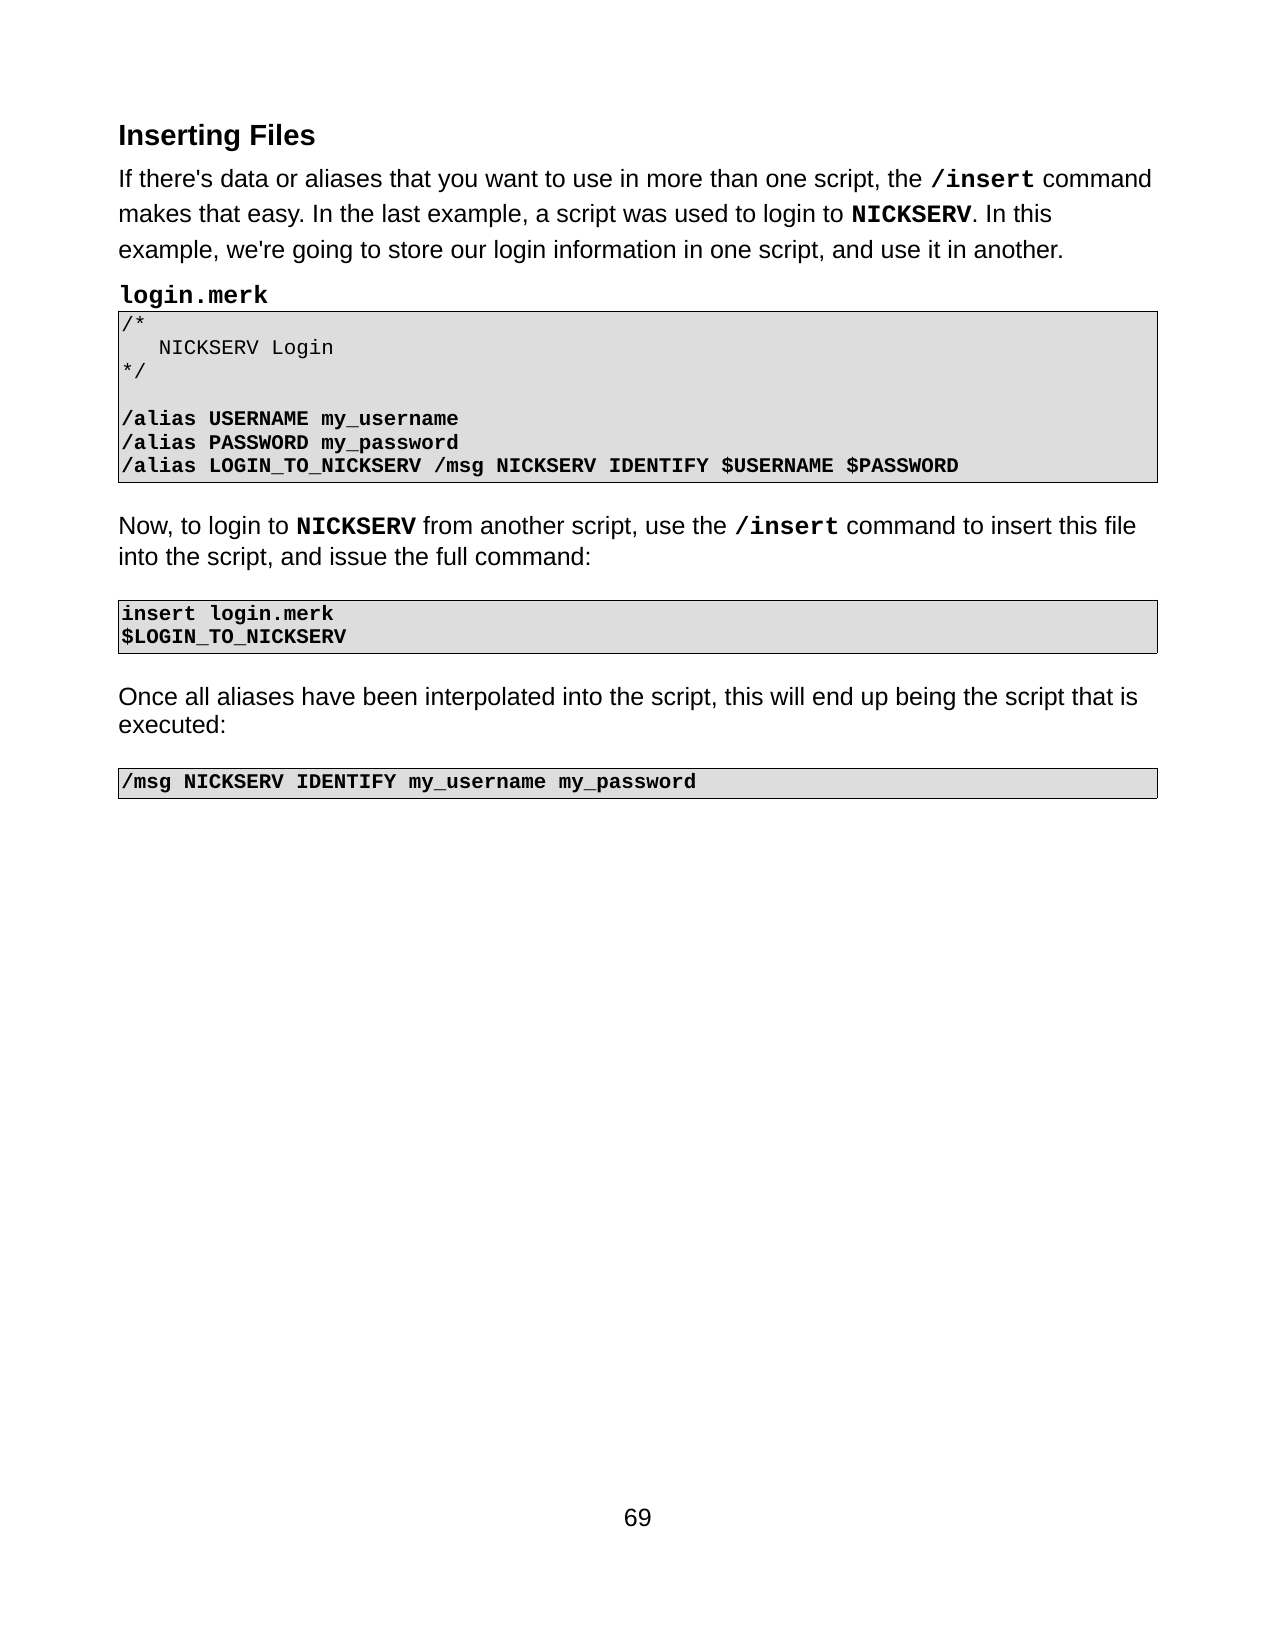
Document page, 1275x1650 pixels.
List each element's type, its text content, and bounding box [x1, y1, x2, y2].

table_header /msg NICKSERV IDENTIFY my_username my_password [119, 769, 1157, 798]
subtitle Inserting Files [118, 118, 1157, 152]
text login.merk [118, 282, 1157, 311]
table_header /* NICKSERV Login */ /alias USERNAME my_username /alias PASSWORD my_password /alias LOGIN_TO_NICKSERV /msg NICKSERV IDENTIFY $USERNAME $PASSWORD [119, 312, 1157, 482]
text Now, to login to NICKSERV from another script, use the /insert command to insert this file into the script, and issue the full command: [118, 511, 1157, 571]
text If there's data or aliases that you want to use in more than one script, the /insert command makes that easy. In the last example, a script was used to login to NICKSERV. In this example, we're going to store our login information in one script, and use it in another. [118, 164, 1157, 263]
text Once all aliases have been interpolated into the script, this will end up being the script that is executed: [118, 682, 1157, 739]
table_header insert login.merk $LOGIN_TO_NICKSERV [119, 601, 1157, 653]
